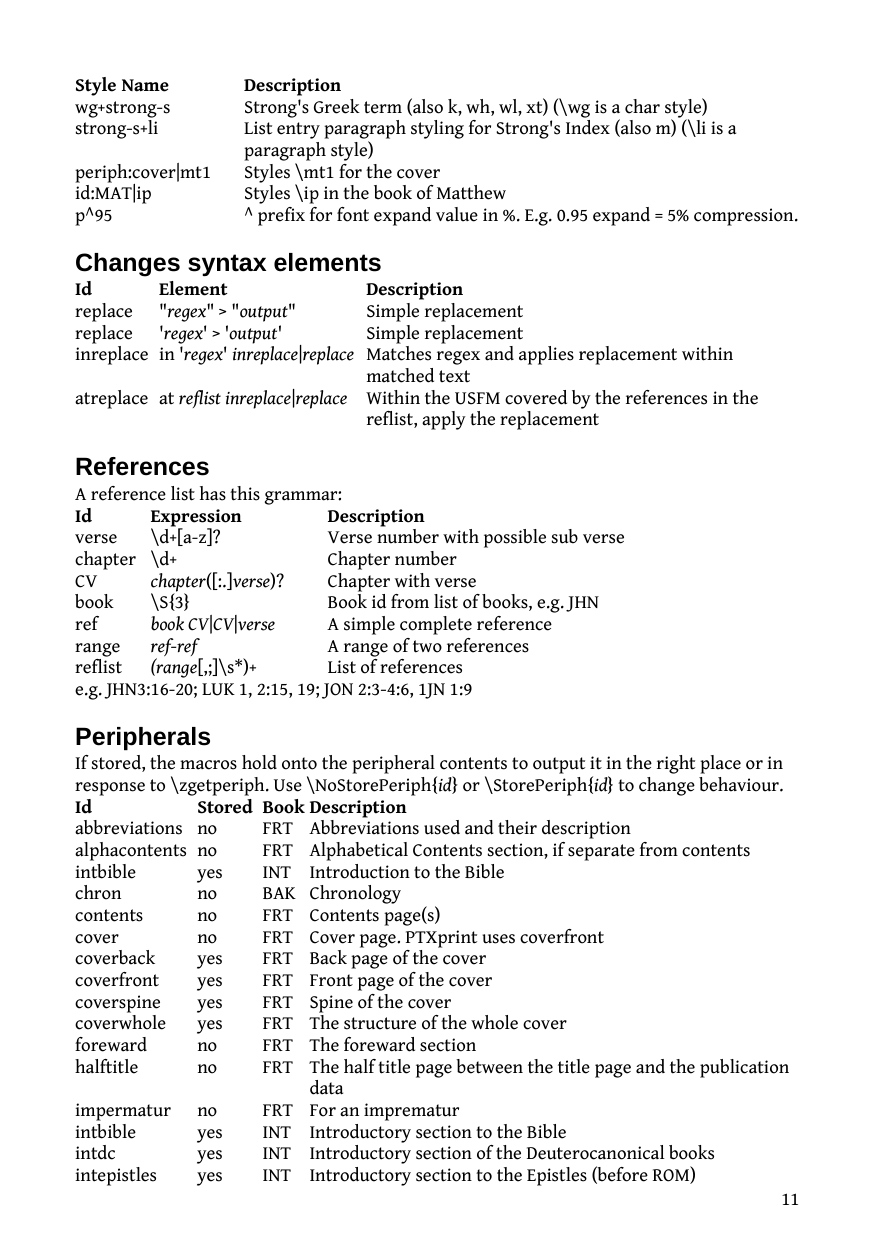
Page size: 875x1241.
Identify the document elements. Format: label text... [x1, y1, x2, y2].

table_cell periph:cover|mt1 [75, 162, 244, 183]
table_cell contents [75, 905, 197, 927]
table_cell "regex" > "output" [159, 301, 366, 323]
table_header Description [309, 797, 799, 818]
table_cell yes [197, 949, 262, 970]
table_cell foreward [75, 1035, 197, 1057]
table_cell replace [75, 323, 159, 344]
table_cell intbible [75, 862, 197, 883]
table_cell FRT [263, 1057, 309, 1100]
table_cell yes [197, 1144, 262, 1165]
table_cell Styles \mt1 for the cover [244, 162, 799, 183]
table_cell yes [197, 862, 262, 883]
table_cell book [75, 592, 150, 614]
table_cell List entry paragraph styling for Strong's Index (also m) (\li is a paragraph style) [244, 118, 799, 162]
table_header Description [328, 506, 799, 527]
table_cell Strong's Greek term (also k, wh, wl, xt) (\wg is a char style) [244, 97, 799, 118]
table_header Description [244, 75, 799, 97]
table_cell FRT [263, 1100, 309, 1122]
table_cell ref-ref [150, 636, 327, 657]
table_cell cover [75, 927, 197, 948]
table_cell chron [75, 884, 197, 905]
table_cell Back page of the cover [309, 949, 799, 970]
table_cell in 'regex' inreplace|replace [159, 345, 366, 388]
table_cell FRT [263, 905, 309, 927]
table_cell no [197, 884, 262, 905]
table_cell BAK [263, 884, 309, 905]
table_cell no [197, 1057, 262, 1100]
table_cell FRT [263, 970, 309, 992]
table_header Id [75, 797, 197, 818]
table_cell p^95 [75, 205, 244, 227]
table_cell Verse number with possible sub verse [328, 527, 799, 549]
table_cell The structure of the whole cover [309, 1014, 799, 1035]
table_cell The foreward section [309, 1035, 799, 1057]
table_cell Chapter number [328, 549, 799, 571]
table_cell FRT [263, 1035, 309, 1057]
table_cell Introduction to the Bible [309, 862, 799, 883]
text A reference list has this grammar: [75, 484, 799, 506]
table_cell INT [263, 1122, 309, 1143]
table_cell no [197, 1100, 262, 1122]
table_cell Chapter with verse [328, 571, 799, 592]
table_cell book CV|CV|verse [150, 614, 327, 636]
table_cell (range[,;]\s*)+ [150, 657, 327, 679]
table_cell no [197, 819, 262, 840]
table_cell verse [75, 527, 150, 549]
table_cell FRT [263, 927, 309, 948]
subtitle Changes syntax elements [75, 247, 799, 276]
table_cell Abbreviations used and their description [309, 819, 799, 840]
table_cell Front page of the cover [309, 970, 799, 992]
table_cell \d+ [150, 549, 327, 571]
subtitle References [75, 452, 799, 481]
table_cell atreplace [75, 388, 159, 431]
table_header Expression [150, 506, 327, 527]
table_cell impermatur [75, 1100, 197, 1122]
table_header Book [263, 797, 309, 818]
table_cell no [197, 905, 262, 927]
table_cell replace [75, 301, 159, 323]
table_cell chapter([:.]verse)? [150, 571, 327, 592]
table_cell yes [197, 970, 262, 992]
table_header Style Name [75, 75, 244, 97]
table_cell For an imprematur [309, 1100, 799, 1122]
table_cell range [75, 636, 150, 657]
table_cell CV [75, 571, 150, 592]
table_cell Within the USFM covered by the references in the reflist, apply the replacement [366, 388, 799, 431]
table_cell yes [197, 992, 262, 1013]
table_cell Styles \ip in the book of Matthew [244, 183, 799, 205]
table_cell Cover page. PTXprint uses coverfront [309, 927, 799, 948]
table_cell Spine of the cover [309, 992, 799, 1013]
table_cell alphacontents [75, 840, 197, 862]
table_cell ref [75, 614, 150, 636]
table_cell Simple replacement [366, 323, 799, 344]
table_cell List of references [328, 657, 799, 679]
table_header Element [159, 280, 366, 301]
table_cell intepistles [75, 1165, 197, 1187]
table_cell Book id from list of books, e.g. JHN [328, 592, 799, 614]
table_cell coverwhole [75, 1014, 197, 1035]
table_cell Introductory section of the Deuterocanonical books [309, 1144, 799, 1165]
table_cell no [197, 840, 262, 862]
subtitle Peripherals [75, 721, 799, 750]
table_cell no [197, 927, 262, 948]
table_cell intbible [75, 1122, 197, 1143]
table_cell FRT [263, 819, 309, 840]
table_cell id:MAT|ip [75, 183, 244, 205]
table_cell A range of two references [328, 636, 799, 657]
table_cell Matches regex and applies replacement within matched text [366, 345, 799, 388]
table_cell strong-s+li [75, 118, 244, 162]
table_cell INT [263, 1144, 309, 1165]
table_cell Contents page(s) [309, 905, 799, 927]
table_cell Simple replacement [366, 301, 799, 323]
text e.g. JHN3:16-20; LUK 1, 2:15, 19; JON 2:3-4:6, 1JN 1:9 [75, 679, 799, 701]
table_header Id [75, 280, 159, 301]
table_cell yes [197, 1165, 262, 1187]
table_cell \S{3} [150, 592, 327, 614]
table_cell reflist [75, 657, 150, 679]
table_cell FRT [263, 992, 309, 1013]
table_header Stored [197, 797, 262, 818]
table_cell Introductory section to the Bible [309, 1122, 799, 1143]
table_cell FRT [263, 1014, 309, 1035]
table_cell The half title page between the title page and the publication data [309, 1057, 799, 1100]
table_cell abbreviations [75, 819, 197, 840]
table_cell 'regex' > 'output' [159, 323, 366, 344]
table_cell chapter [75, 549, 150, 571]
table_cell no [197, 1035, 262, 1057]
table_cell A simple complete reference [328, 614, 799, 636]
table_header Id [75, 506, 150, 527]
table_cell INT [263, 1165, 309, 1187]
table_cell coverback [75, 949, 197, 970]
table_cell FRT [263, 840, 309, 862]
table_cell ^ prefix for font expand value in %. E.g. 0.95 expand = 5% compression. [244, 205, 799, 227]
table_cell coverspine [75, 992, 197, 1013]
table_cell yes [197, 1014, 262, 1035]
table_cell inreplace [75, 345, 159, 388]
table_cell INT [263, 862, 309, 883]
table_cell \d+[a-z]? [150, 527, 327, 549]
table_cell Introductory section to the Epistles (before ROM) [309, 1165, 799, 1187]
text If stored, the macros hold onto the peripheral contents to output it in the right place or in response to \zgetperiph. Use \NoStorePeriph{id} or \StorePeriph{id} to change behaviour. [75, 753, 799, 797]
table_cell coverfront [75, 970, 197, 992]
table_cell Chronology [309, 884, 799, 905]
table_cell Alphabetical Contents section, if separate from contents [309, 840, 799, 862]
table_cell wg+strong-s [75, 97, 244, 118]
table_cell yes [197, 1122, 262, 1143]
table_cell halftitle [75, 1057, 197, 1100]
table_header Description [366, 280, 799, 301]
table_cell intdc [75, 1144, 197, 1165]
table_cell FRT [263, 949, 309, 970]
table_cell at reflist inreplace|replace [159, 388, 366, 431]
